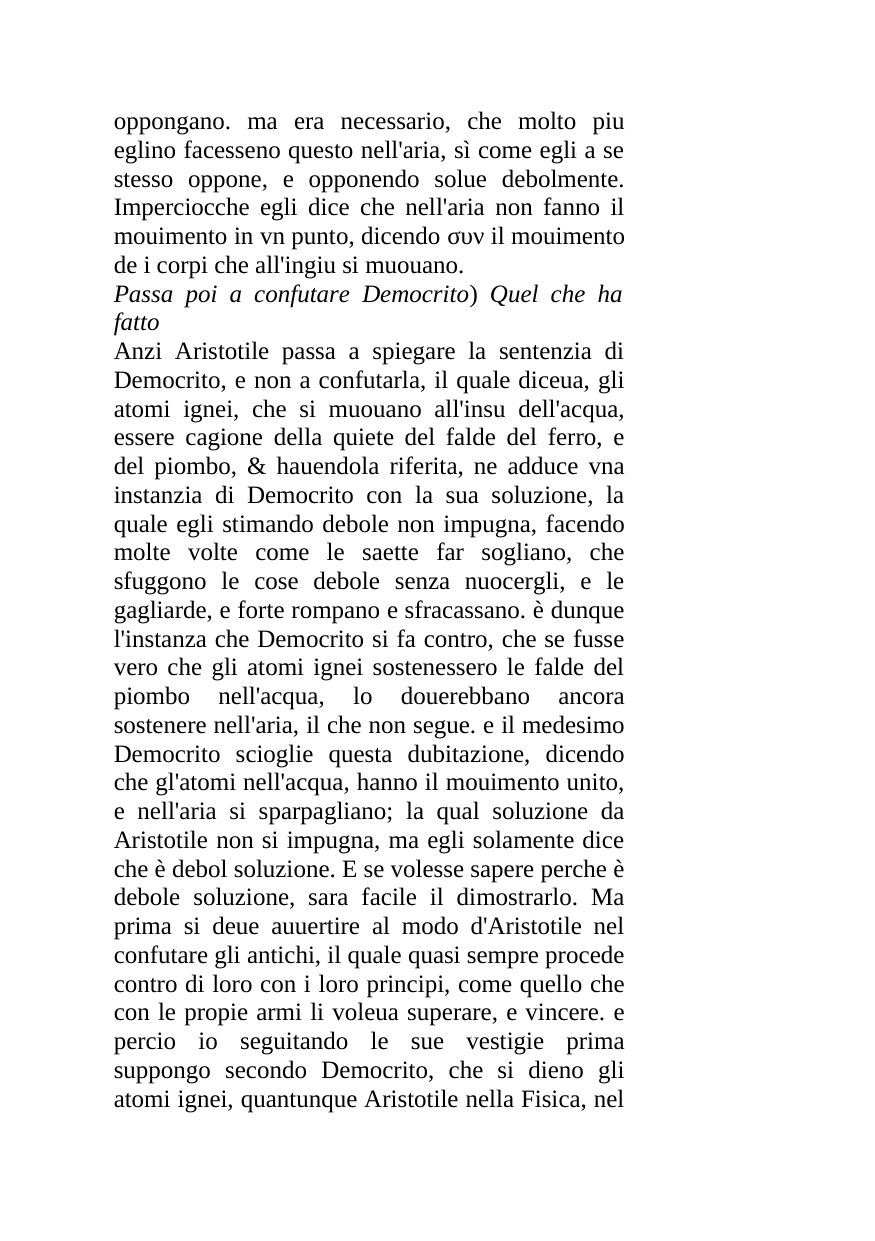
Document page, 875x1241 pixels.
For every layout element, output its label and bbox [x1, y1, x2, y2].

table_cell [632, 106, 768, 279]
table_cell [632, 279, 768, 1112]
